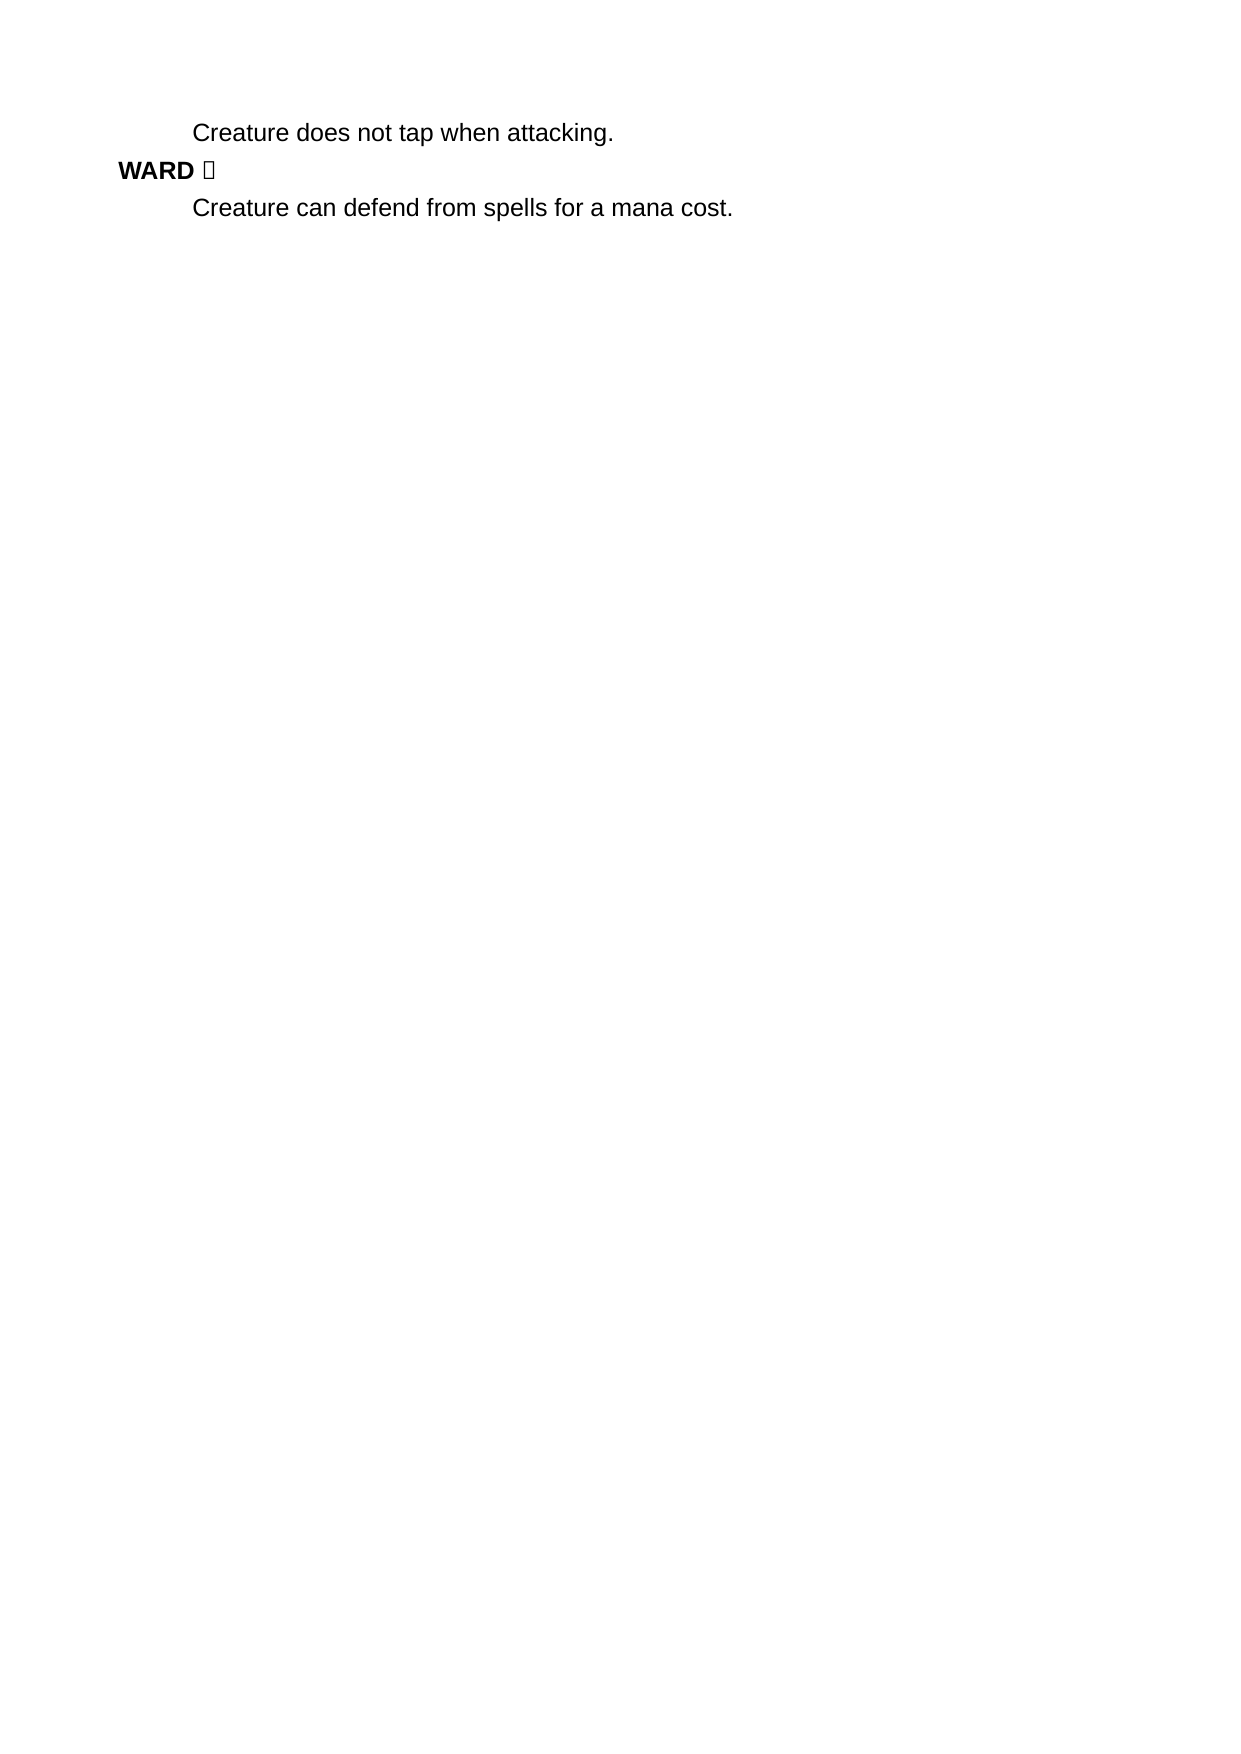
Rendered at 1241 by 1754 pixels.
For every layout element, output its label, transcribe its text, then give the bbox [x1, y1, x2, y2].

text Creature can defend from spells for a mana cost. [118, 193, 1122, 222]
text WARD  [118, 153, 1122, 187]
text Creature does not tap when attacking. [118, 118, 1122, 147]
